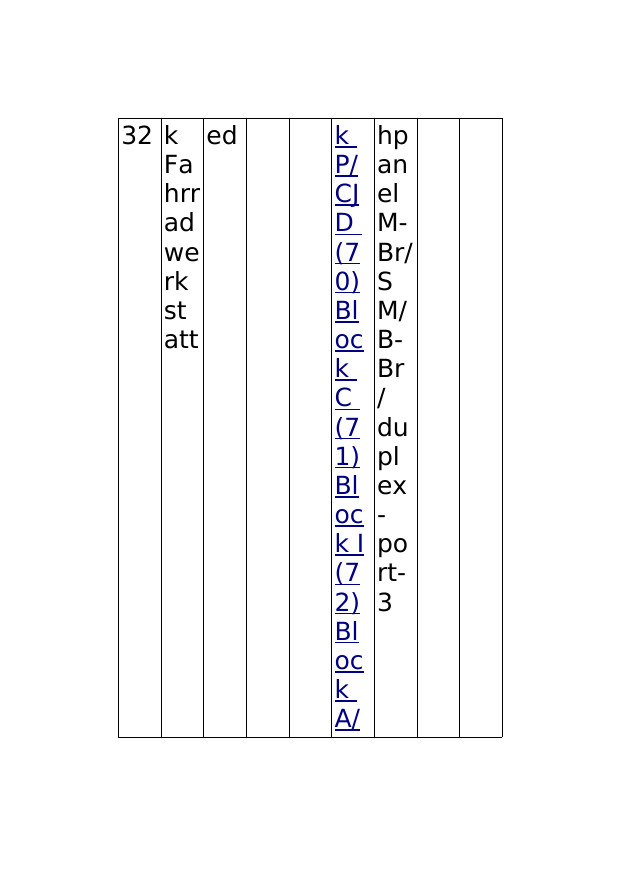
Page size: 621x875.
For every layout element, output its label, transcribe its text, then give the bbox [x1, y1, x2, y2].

table_cell k P/CJD (70) Block C (71) Block I (72) Block A/ [332, 119, 374, 737]
table_cell 32 [119, 119, 161, 737]
table_cell [247, 119, 289, 737]
table_cell [460, 119, 502, 737]
table_cell k Fahrradwerkstatt [162, 119, 203, 737]
table_cell [290, 119, 331, 737]
table_cell ed [204, 119, 246, 737]
table_cell hpanel M-Br/SM/B-Br / duplex-port-3 [375, 119, 417, 737]
table_cell [418, 119, 459, 737]
